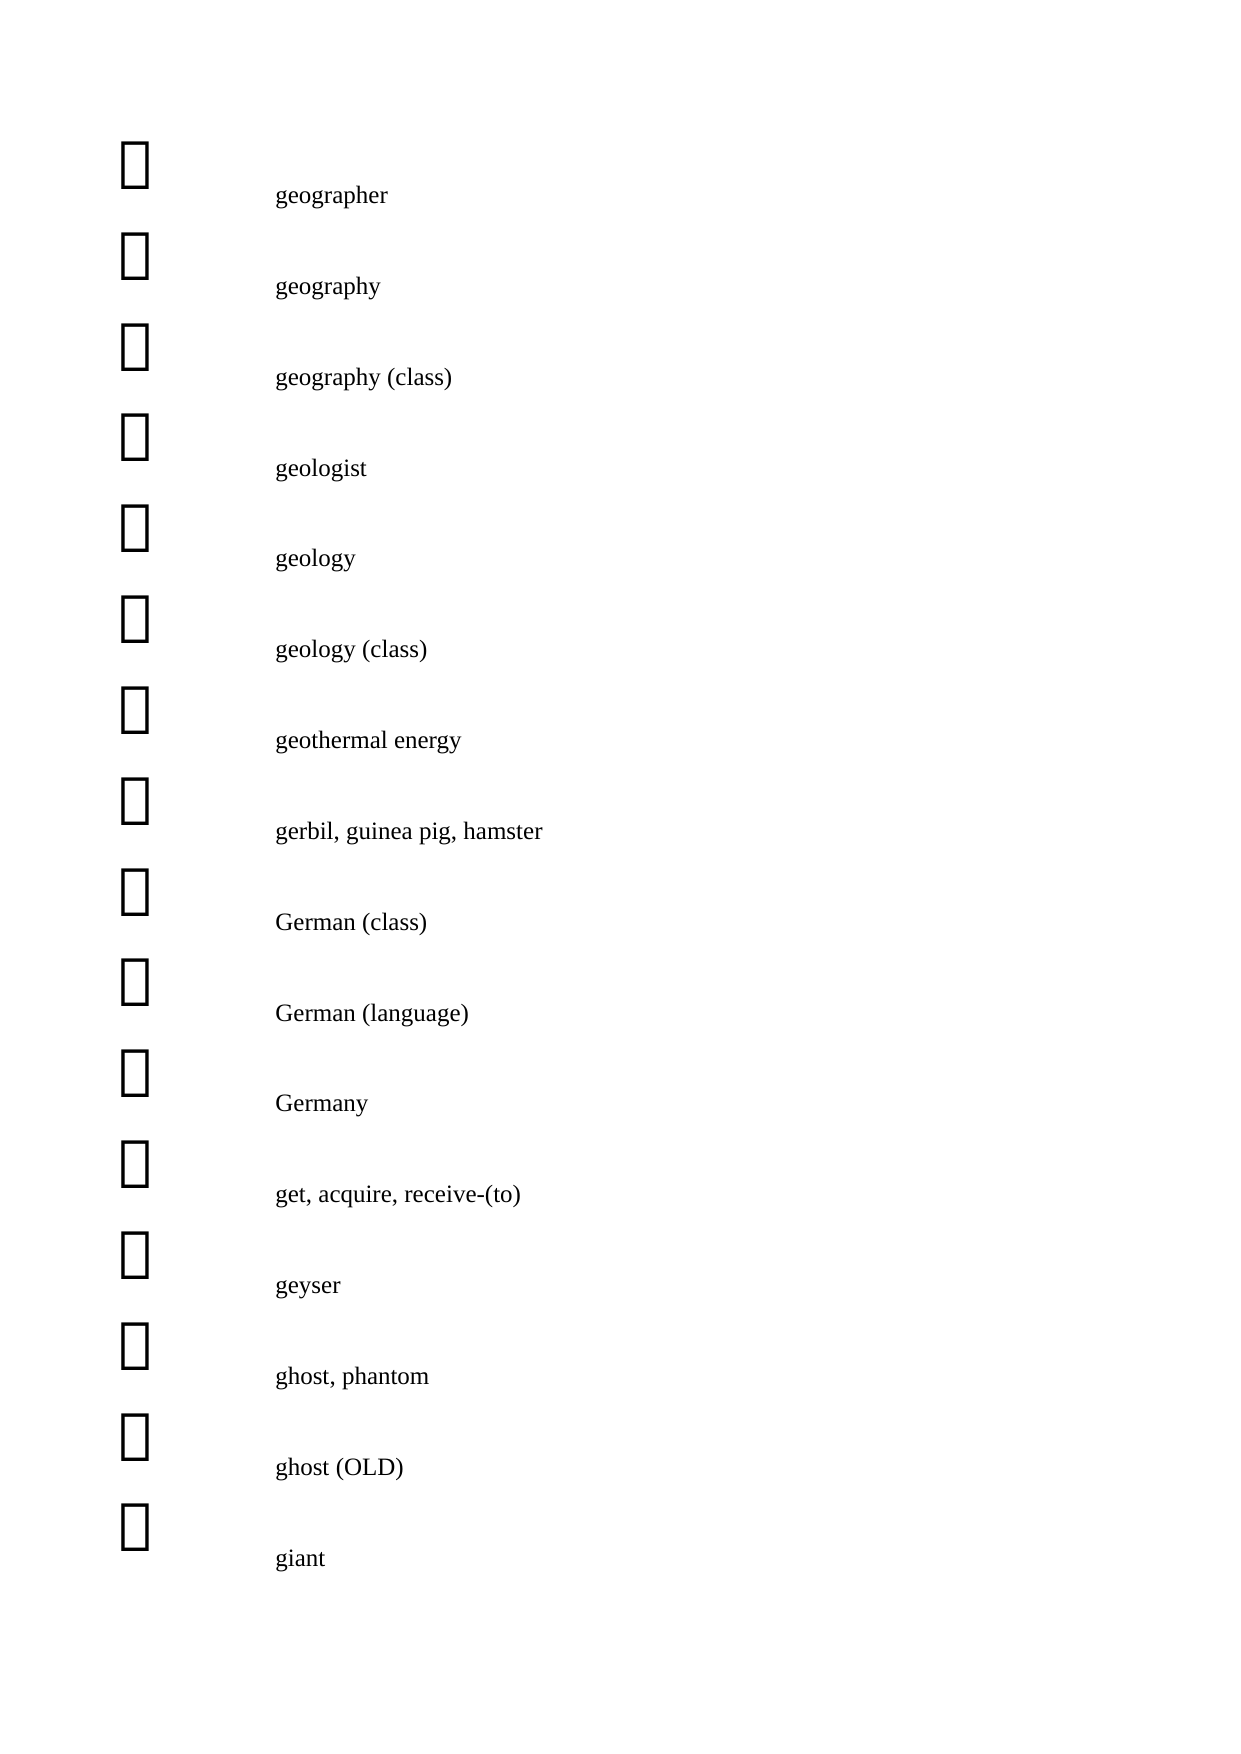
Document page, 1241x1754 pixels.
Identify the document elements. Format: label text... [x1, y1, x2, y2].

table_cell geography (class) [275, 300, 949, 391]
table_cell geographer [275, 118, 949, 209]
table_cell geothermal energy [275, 663, 949, 754]
table_cell  [115, 1299, 275, 1390]
table_cell German (class) [275, 845, 949, 936]
table_cell  [115, 936, 275, 1026]
table_cell ghost, phantom [275, 1299, 949, 1390]
table_cell geologist [275, 391, 949, 481]
table_cell gerbil, guinea pig, hamster [275, 754, 949, 845]
table_cell get, acquire, receive-(to) [275, 1117, 949, 1208]
table_cell  [115, 209, 275, 300]
table_cell  [115, 300, 275, 391]
table_cell  [115, 754, 275, 845]
table_cell  [115, 845, 275, 936]
table_cell German (language) [275, 936, 949, 1026]
table_cell geology [275, 481, 949, 572]
table_cell geography [275, 209, 949, 300]
table_cell giant [275, 1481, 949, 1571]
table_cell  [115, 1390, 275, 1481]
table_cell  [115, 481, 275, 572]
table_cell  [115, 118, 275, 209]
table_cell  [115, 1208, 275, 1299]
table_cell ghost (OLD) [275, 1390, 949, 1481]
table_cell  [115, 663, 275, 754]
table_cell  [115, 1026, 275, 1117]
table_cell geology (class) [275, 572, 949, 663]
table_cell geyser [275, 1208, 949, 1299]
table_cell  [115, 572, 275, 663]
table_cell  [115, 391, 275, 481]
table_cell  [115, 1117, 275, 1208]
table_cell  [115, 1481, 275, 1571]
table_cell Germany [275, 1026, 949, 1117]
